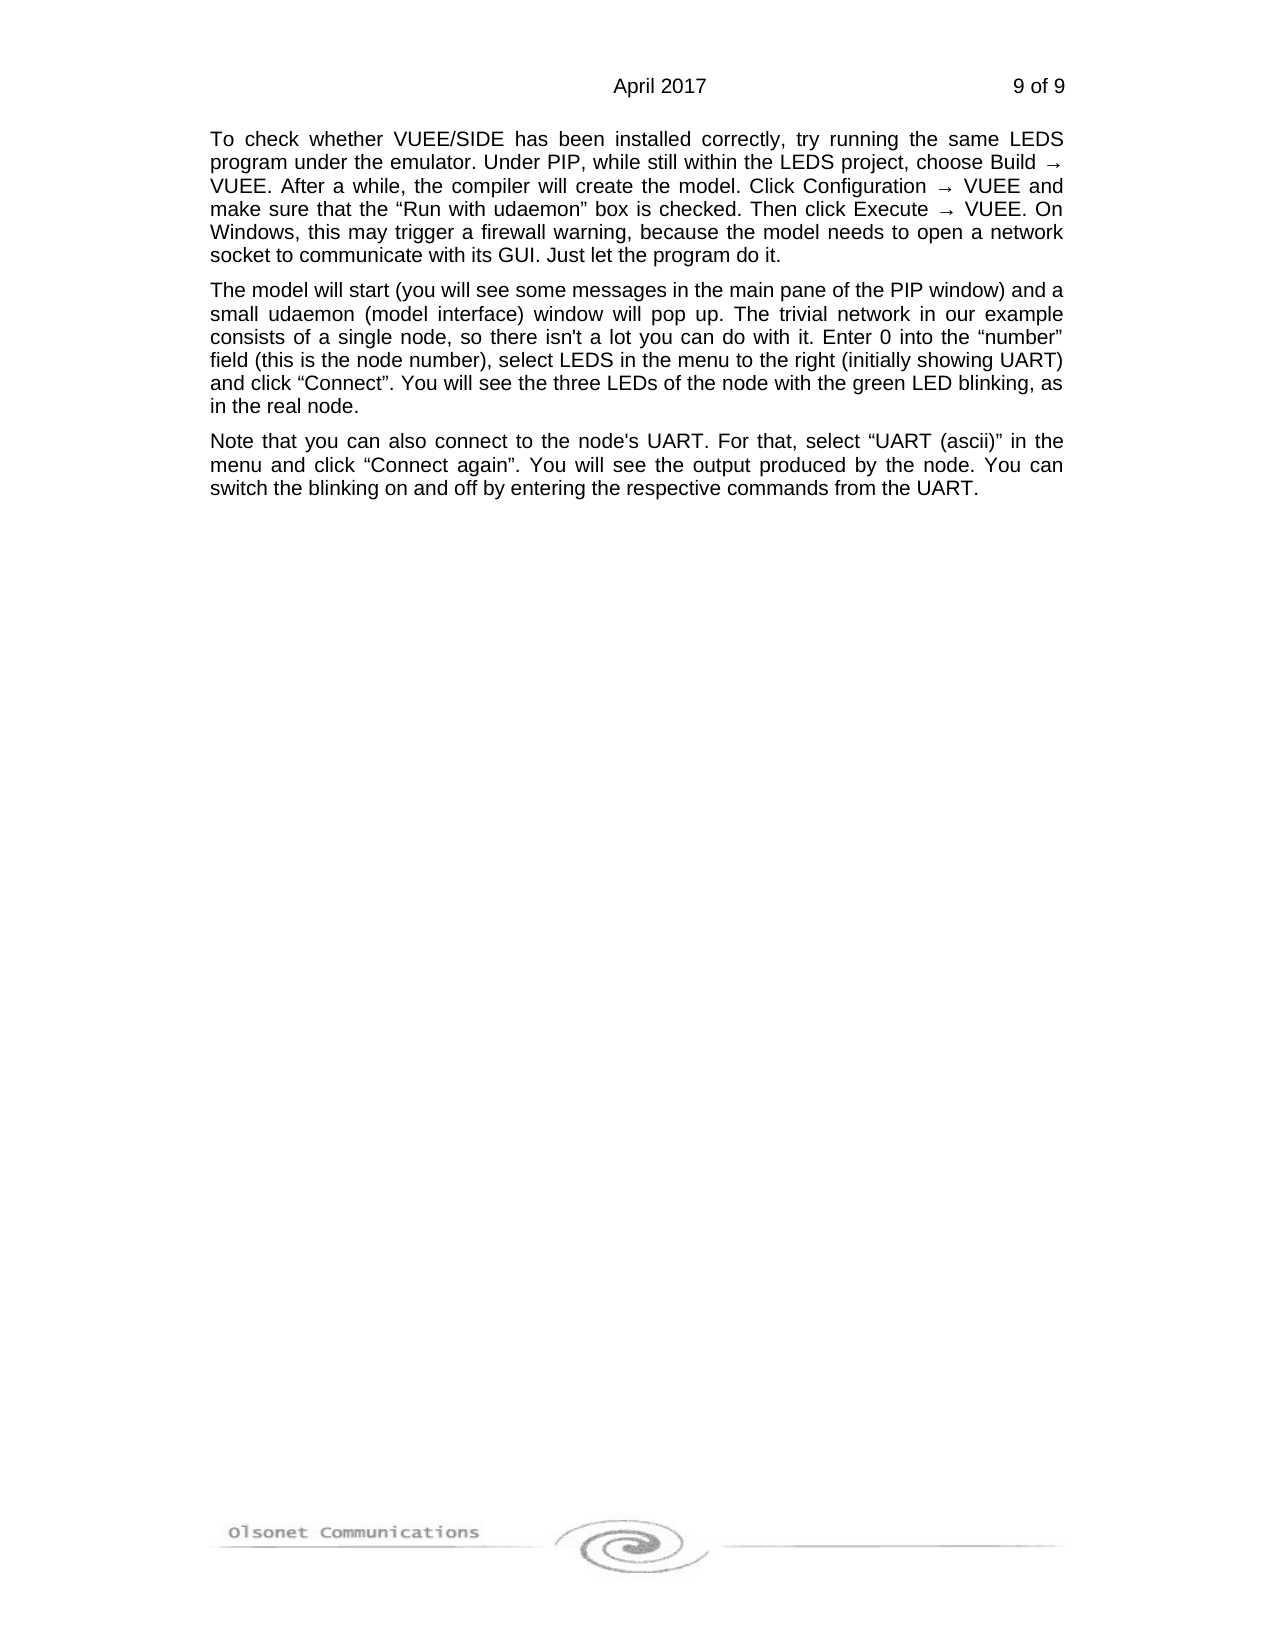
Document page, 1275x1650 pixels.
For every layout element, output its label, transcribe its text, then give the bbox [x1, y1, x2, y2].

picture [210, 1504, 1065, 1596]
text The model will start (you will see some messages in the main pane of the PIP window) and a small udaemon (model interface) window will pop up. The trivial network in our example consists of a single node, so there isn't a lot you can do with it. Enter 0 into the “number” field (this is the node number), select LEDS in the menu to the right (initially showing UART) and click “Connect”. You will see the three LEDs of the node with the green LED blinking, as in the real node. [210, 279, 1065, 418]
text To check whether VUEE/SIDE has been installed correctly, try running the same LEDS program under the emulator. Under PIP, while still within the LEDS project, choose Build → VUEE. After a while, the compiler will create the model. Click Configuration → VUEE and make sure that the “Run with udaemon” box is checked. Then click Execute → VUEE. On Windows, this may trigger a firewall warning, because the model needs to open a network socket to communicate with its GUI. Just let the program do it. [210, 128, 1065, 267]
text Note that you can also connect to the node's UART. For that, select “UART (ascii)” in the menu and click “Connect again”. You will see the output produced by the node. You can switch the blinking on and off by entering the respective commands from the UART. [210, 430, 1065, 500]
